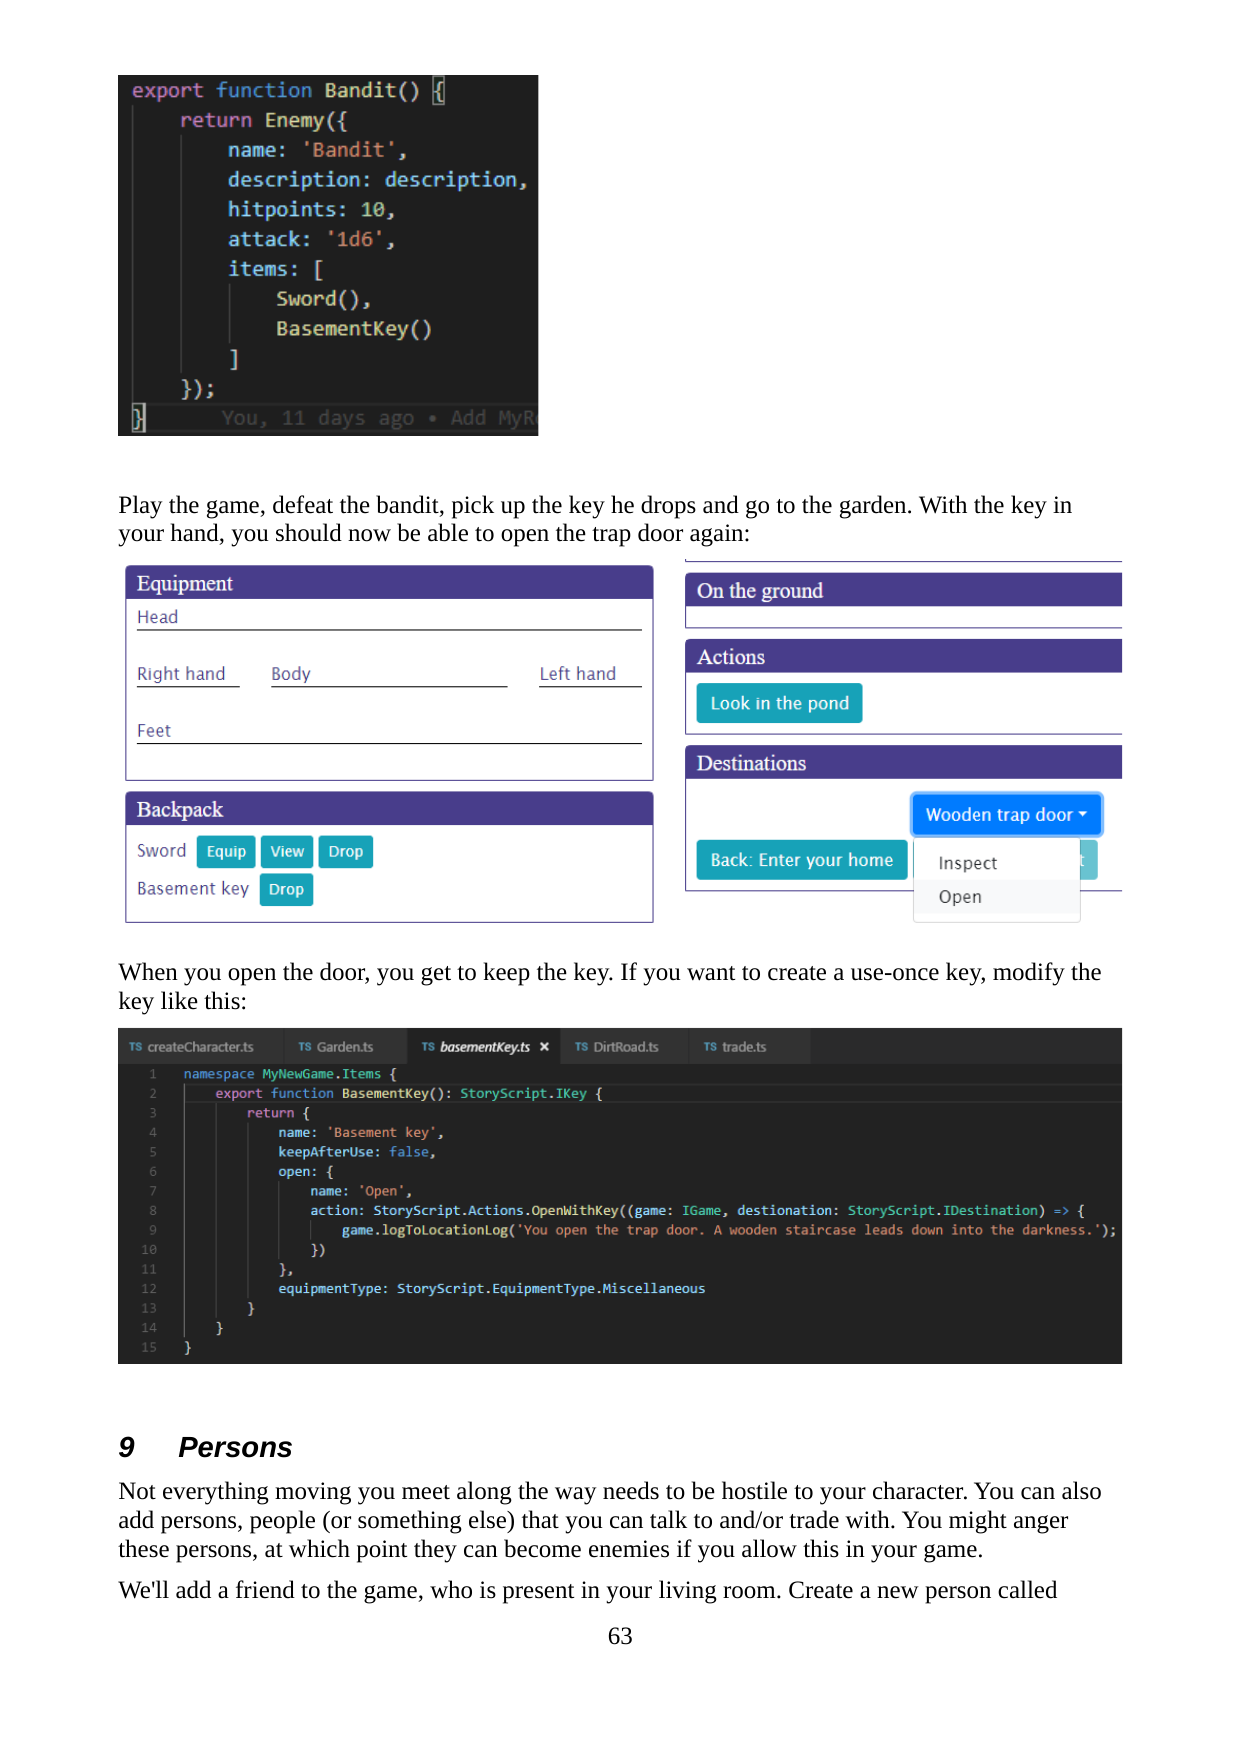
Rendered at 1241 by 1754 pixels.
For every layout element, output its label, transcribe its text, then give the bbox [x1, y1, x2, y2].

text Not everything moving you meet along the way needs to be hostile to your character. You can also add persons, people (or something else) that you can talk to and/or trade with. You might anger these persons, at which point they can become enemies if you allow this in your game. [118, 1476, 1122, 1562]
text We'll add a friend to the game, who is present in your living room. Create a new person called [118, 1575, 1122, 1604]
text Play the game, defeat the bandit, pick up the key he drops and go to the garden. With the key in your hand, you should now be able to open the trap door again: [118, 490, 1122, 547]
subtitle Persons [118, 1430, 1122, 1464]
text When you open the door, you get to keep the key. If you want to create a use-once key, modify the key like this: [118, 957, 1122, 1015]
